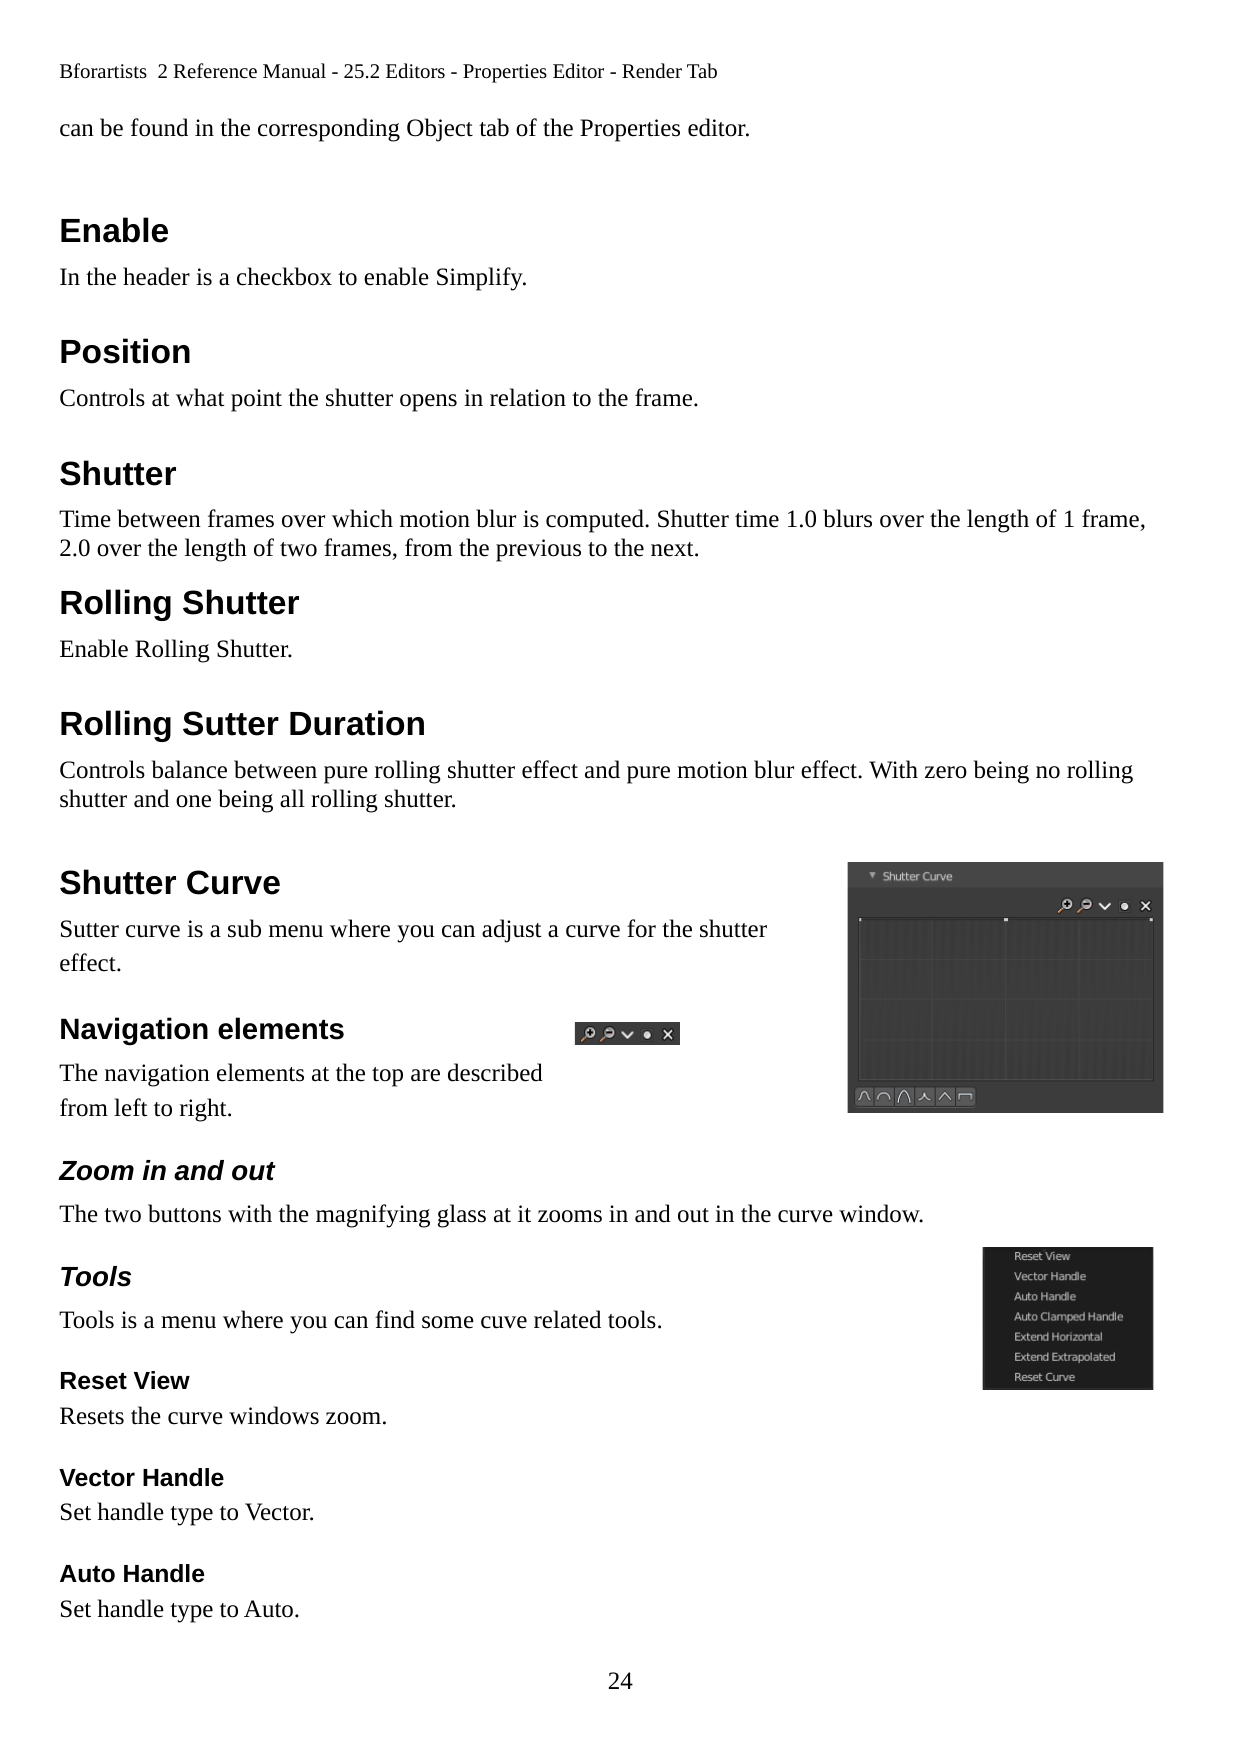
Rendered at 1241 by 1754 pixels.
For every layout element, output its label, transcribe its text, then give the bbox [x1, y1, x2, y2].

text In the header is a checkbox to enable Simplify. [59, 262, 1181, 291]
subtitle Shutter Curve [59, 863, 847, 901]
subtitle [1154, 1260, 1181, 1292]
subtitle Auto Handle [59, 1559, 1181, 1587]
picture [982, 1247, 1154, 1390]
subtitle Zoom in and out [59, 1154, 1181, 1186]
subtitle [1164, 863, 1181, 901]
subtitle Shutter [59, 453, 1181, 492]
text Tools is a menu where you can find some cuve related tools. [59, 1305, 982, 1333]
text can be found in the corresponding Object tab of the Properties editor. [59, 113, 1181, 141]
text Set handle type to Vector. [59, 1497, 1181, 1526]
subtitle Navigation elements [59, 1012, 847, 1046]
subtitle Rolling Sutter Duration [59, 704, 1181, 742]
text Set handle type to Auto. [59, 1594, 1181, 1622]
text The two buttons with the magnifying glass at it zooms in and out in the curve window. [59, 1199, 1181, 1227]
text Controls at what point the shutter opens in relation to the frame. [59, 383, 1181, 412]
text The navigation elements at the top are described from left to right. [59, 1058, 1181, 1122]
text Sutter curve is a sub menu where you can adjust a curve for the shutter effect. [59, 914, 847, 977]
text Resets the curve windows zoom. [59, 1401, 1181, 1430]
subtitle Reset View [59, 1366, 1181, 1395]
picture [847, 862, 1164, 1113]
subtitle Tools [59, 1260, 982, 1292]
list Controls balance between pure rolling shutter effect and pure motion blur effect. With zero being no rolling shutter and one being all rolling shutter. [59, 755, 1181, 812]
subtitle [1164, 1012, 1181, 1046]
subtitle Enable [59, 211, 1181, 250]
list Time between frames over which motion blur is computed. Shutter time 1.0 blurs over the length of 1 frame, 2.0 over the length of two frames, from the previous to the next. [59, 504, 1181, 562]
subtitle Rolling Shutter [59, 583, 1181, 621]
subtitle Vector Handle [59, 1463, 1181, 1491]
picture [574, 1022, 680, 1045]
text Enable Rolling Shutter. [59, 634, 1181, 663]
subtitle Position [59, 332, 1181, 371]
